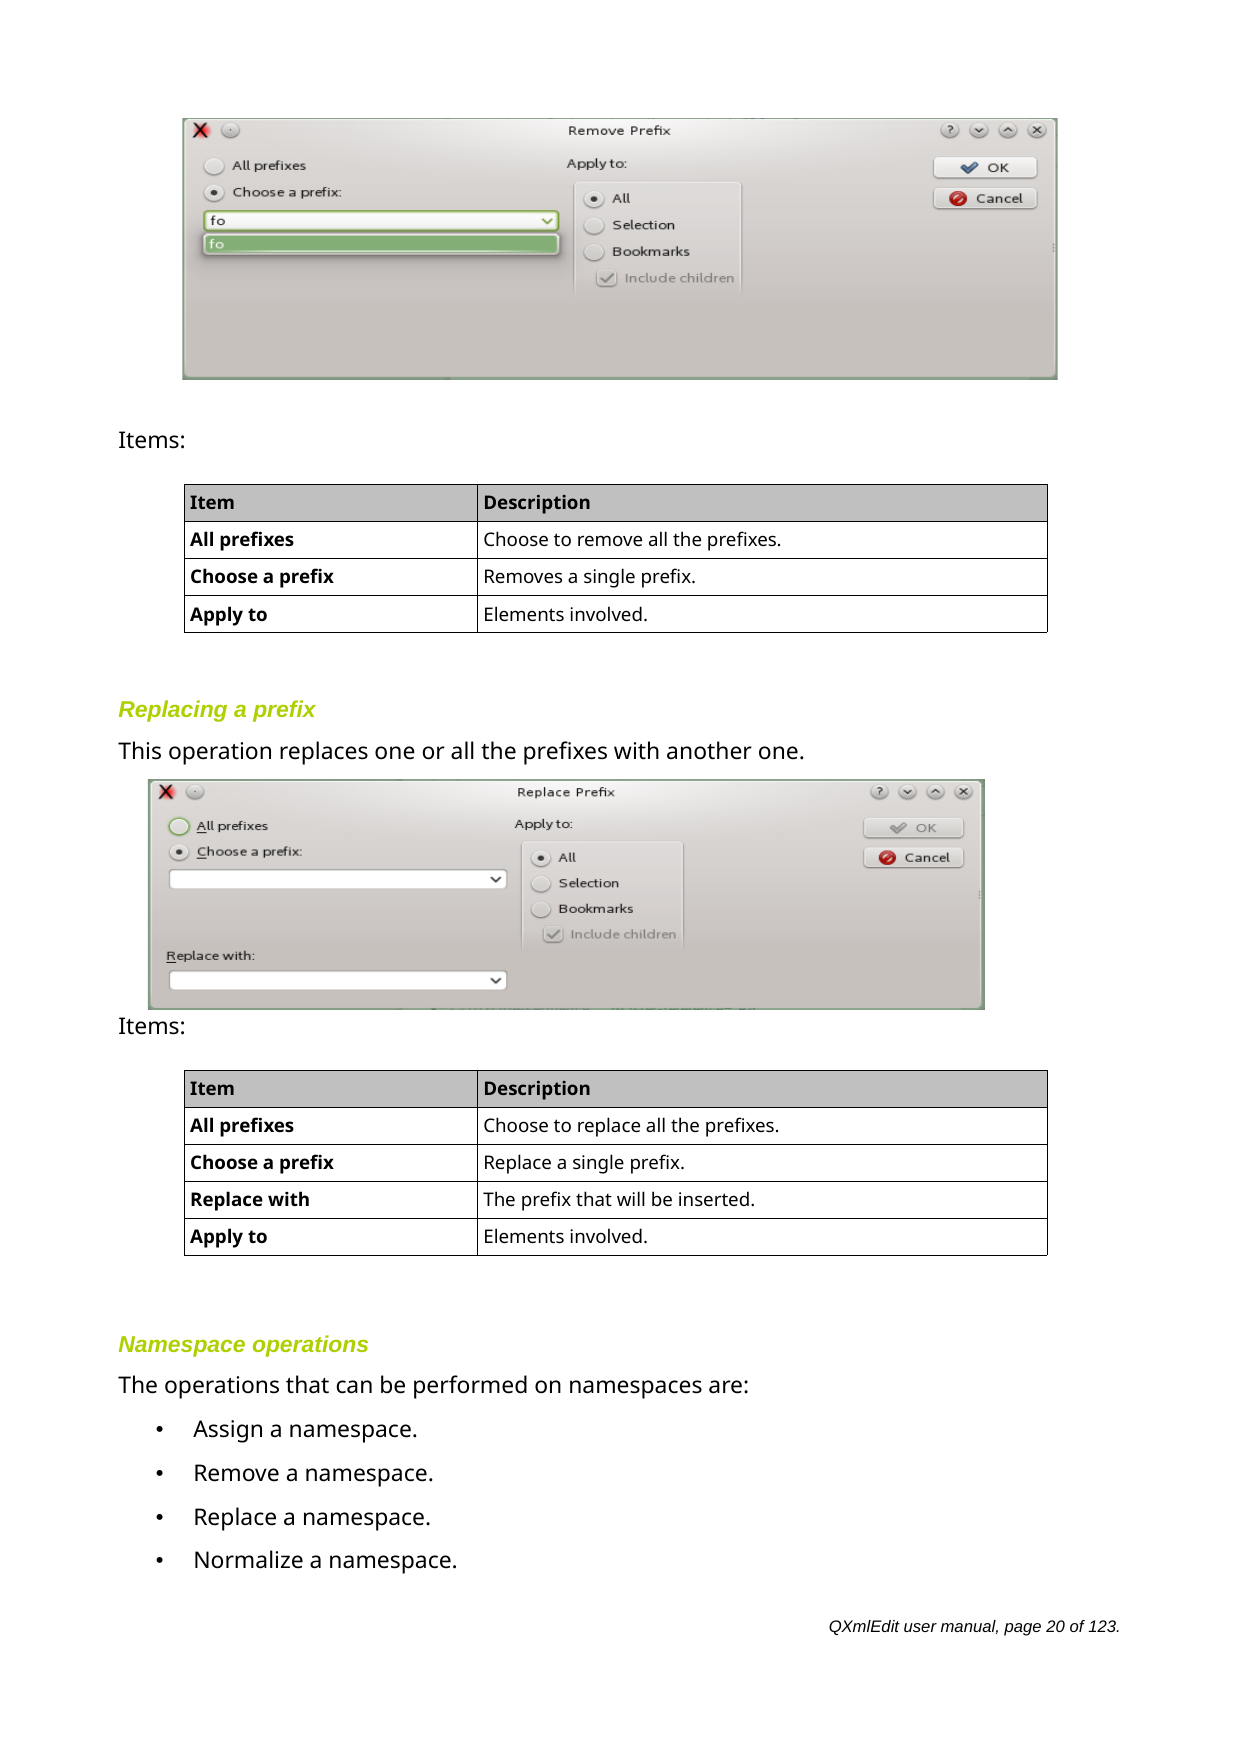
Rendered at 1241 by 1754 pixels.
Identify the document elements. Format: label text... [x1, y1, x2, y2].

table_cell All prefixes [185, 522, 477, 558]
table_header Item [185, 1071, 477, 1107]
table_cell The prefix that will be inserted. [478, 1182, 1047, 1218]
table_header Description [478, 485, 1047, 521]
text The operations that can be performed on namespaces are: [118, 1369, 1122, 1401]
subtitle Replacing a prefix [118, 696, 1122, 722]
picture [147, 779, 985, 1010]
table_cell Replace with [185, 1182, 477, 1218]
table_cell Removes a single prefix. [478, 559, 1047, 595]
picture [182, 118, 1058, 380]
table_cell Choose to remove all the prefixes. [478, 522, 1047, 558]
text Items: [118, 1010, 1122, 1041]
table_cell Choose to replace all the prefixes. [478, 1108, 1047, 1144]
table_cell Elements involved. [478, 1219, 1047, 1255]
subtitle Namespace operations [118, 1331, 1122, 1357]
table_cell Replace a single prefix. [478, 1145, 1047, 1181]
list Remove a namespace. [156, 1457, 1122, 1488]
list Replace a namespace. [156, 1501, 1122, 1532]
table_cell Apply to [185, 1219, 477, 1255]
list Assign a namespace. [156, 1413, 1122, 1444]
table_header Item [185, 485, 477, 521]
text Items: [118, 424, 1122, 455]
list Normalize a namespace. [156, 1544, 1122, 1576]
table_cell Choose a prefix [185, 559, 477, 595]
table_cell Choose a prefix [185, 1145, 477, 1181]
table_header Description [478, 1071, 1047, 1107]
table_cell Apply to [185, 596, 477, 632]
table_cell All prefixes [185, 1108, 477, 1144]
table_cell Elements involved. [478, 596, 1047, 632]
text This operation replaces one or all the prefixes with another one. [118, 735, 1122, 766]
